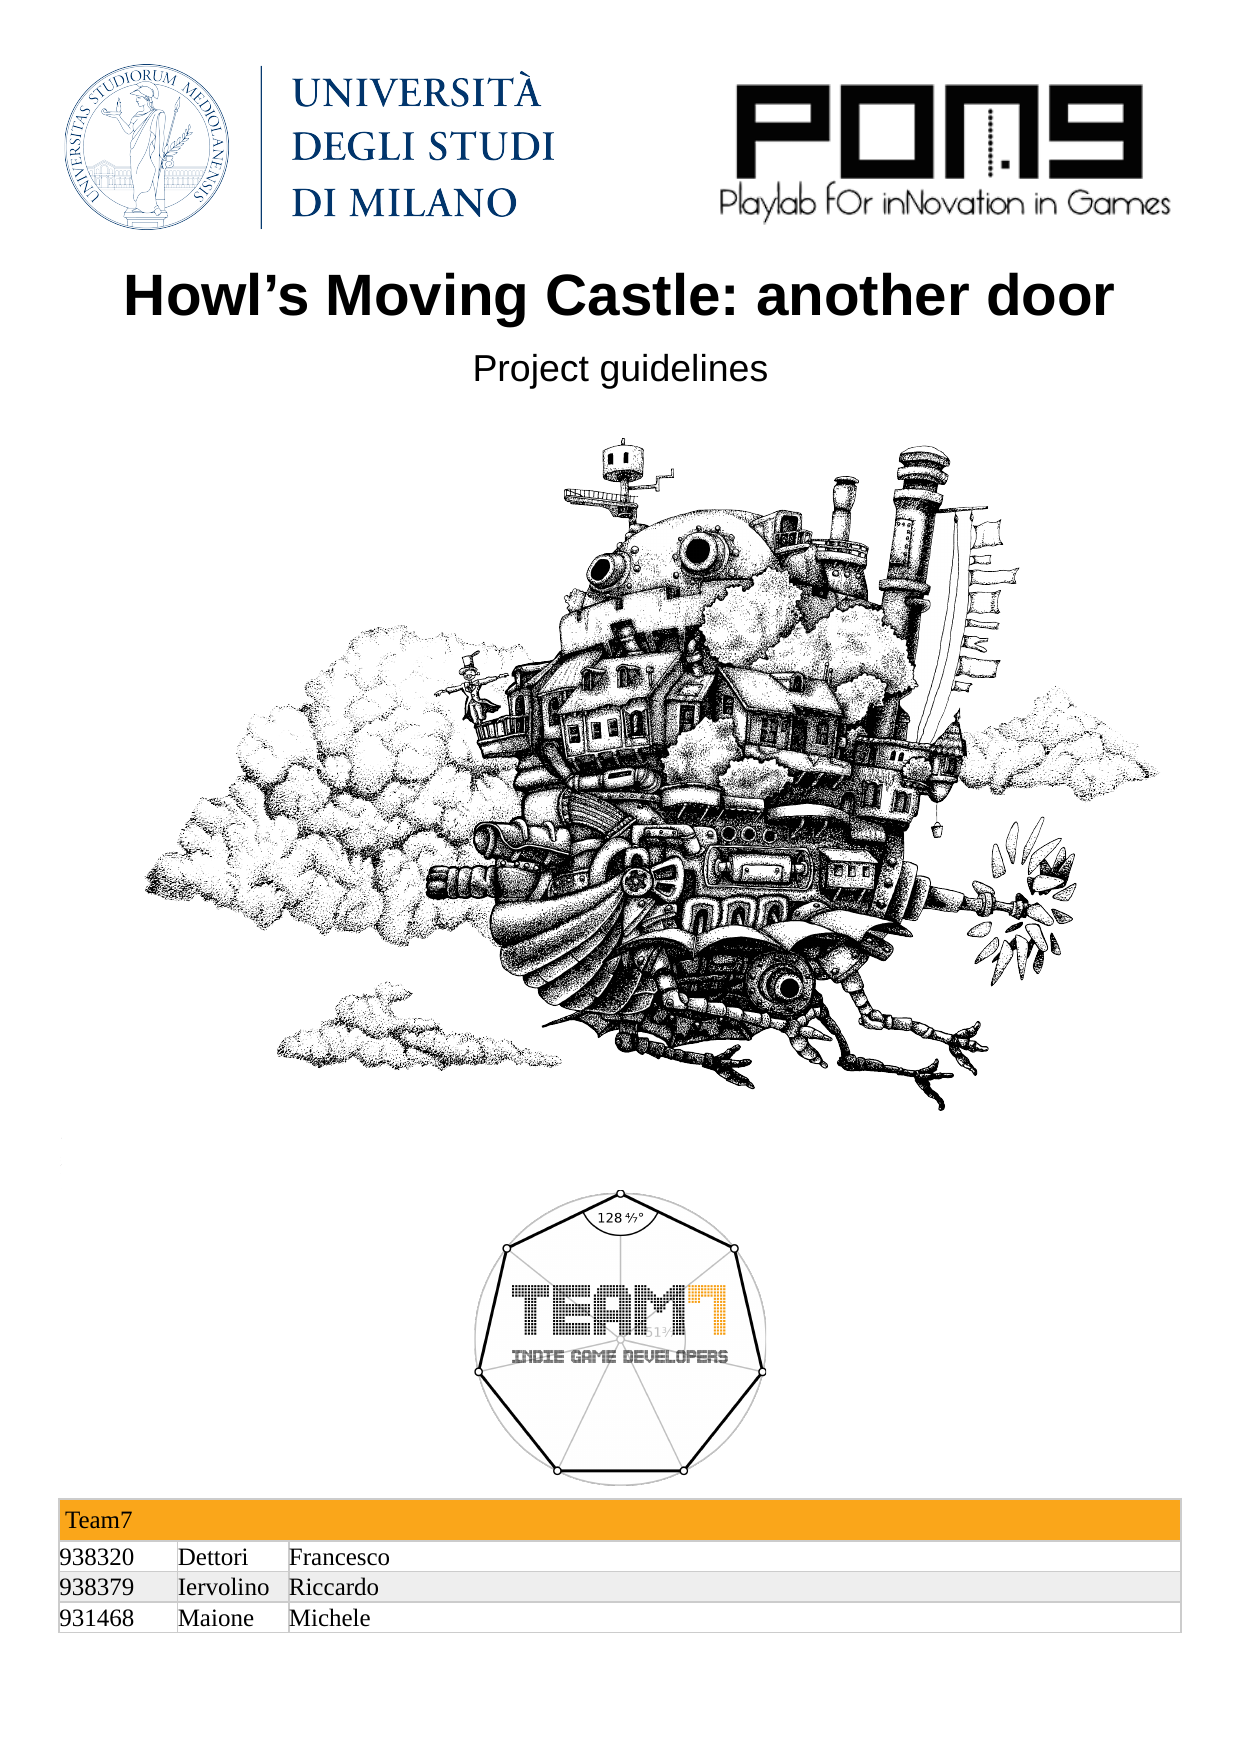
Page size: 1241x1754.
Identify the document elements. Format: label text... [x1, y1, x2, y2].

subtitle Project guidelines [59, 346, 1181, 389]
table_cell 938320 [60, 1542, 177, 1571]
table_cell 938379 [60, 1572, 177, 1601]
table_cell Francesco [290, 1542, 1180, 1571]
table_cell 931468 [60, 1603, 177, 1631]
table_cell Maione [178, 1603, 288, 1631]
picture [64, 64, 556, 230]
picture [713, 64, 1176, 230]
table_cell Riccardo [290, 1572, 1180, 1601]
picture [59, 408, 1182, 1486]
table_header [59, 59, 620, 235]
table_cell Dettori [178, 1542, 288, 1571]
table_cell Iervolino [178, 1572, 288, 1601]
table_header [620, 59, 1181, 235]
title Howl’s Moving Castle: another door [59, 260, 1181, 327]
table_cell Michele [290, 1603, 1180, 1631]
table_header Team7 [60, 1500, 1180, 1540]
